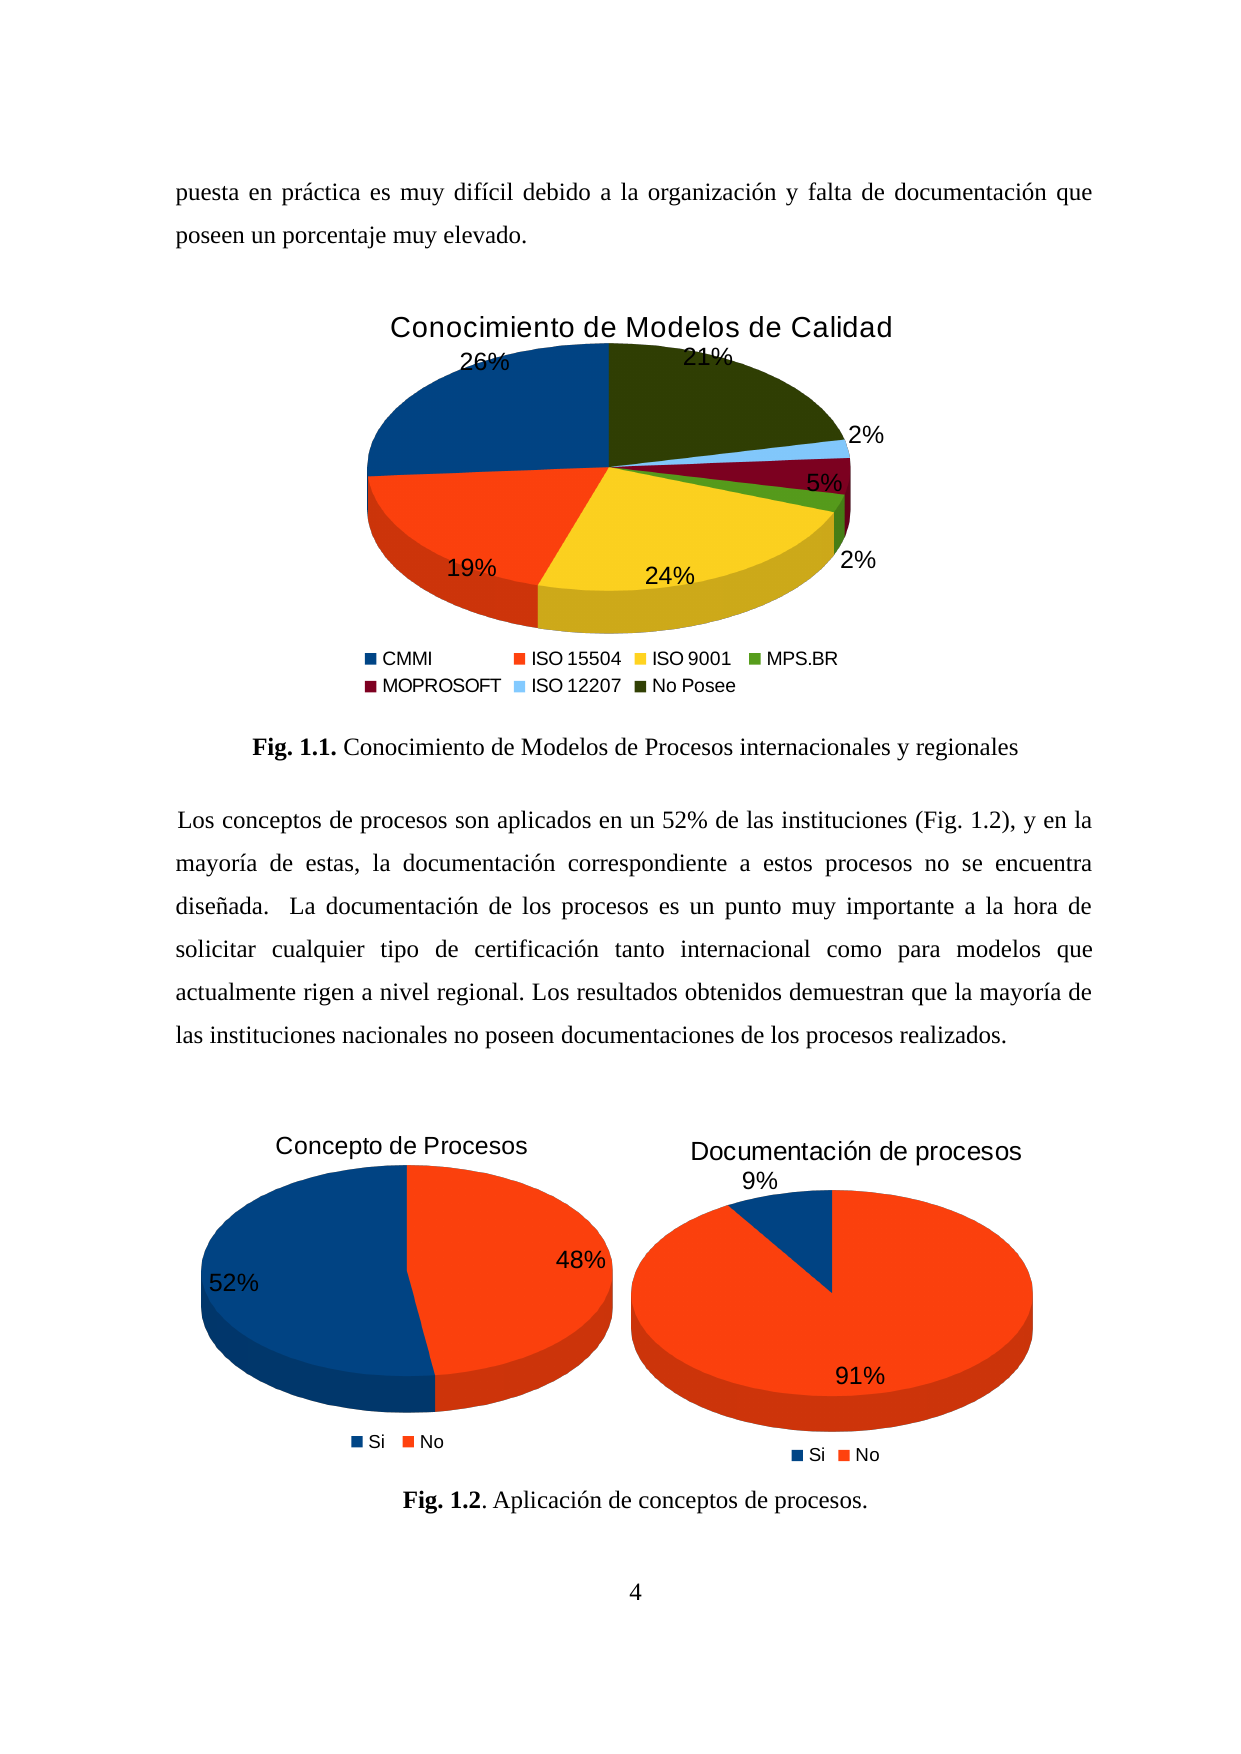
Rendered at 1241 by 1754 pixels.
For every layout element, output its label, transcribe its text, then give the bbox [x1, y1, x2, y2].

text puesta en práctica es muy difícil debido a la organización y falta de documentación que poseen un porcentaje muy elevado. [175, 177, 1093, 249]
text Los conceptos de procesos son aplicados en un 52% de las instituciones (Fig. 1.2), y en la mayoría de estas, la documentación correspondiente a estos procesos no se encuentra diseñada. La documentación de los procesos es un punto muy importante a la hora de solicitar cualquier tipo de certificación tanto internacional como para modelos que actualmente rigen a nivel regional. Los resultados obtenidos demuestran que la mayoría de las instituciones nacionales no poseen documentaciones de los procesos realizados. [175, 805, 1093, 1049]
text Fig. 1.1. Conocimiento de Modelos de Procesos internacionales y regionales [175, 293, 1093, 761]
text Fig. 1.2. Aplicación de conceptos de procesos. [175, 1094, 1093, 1514]
